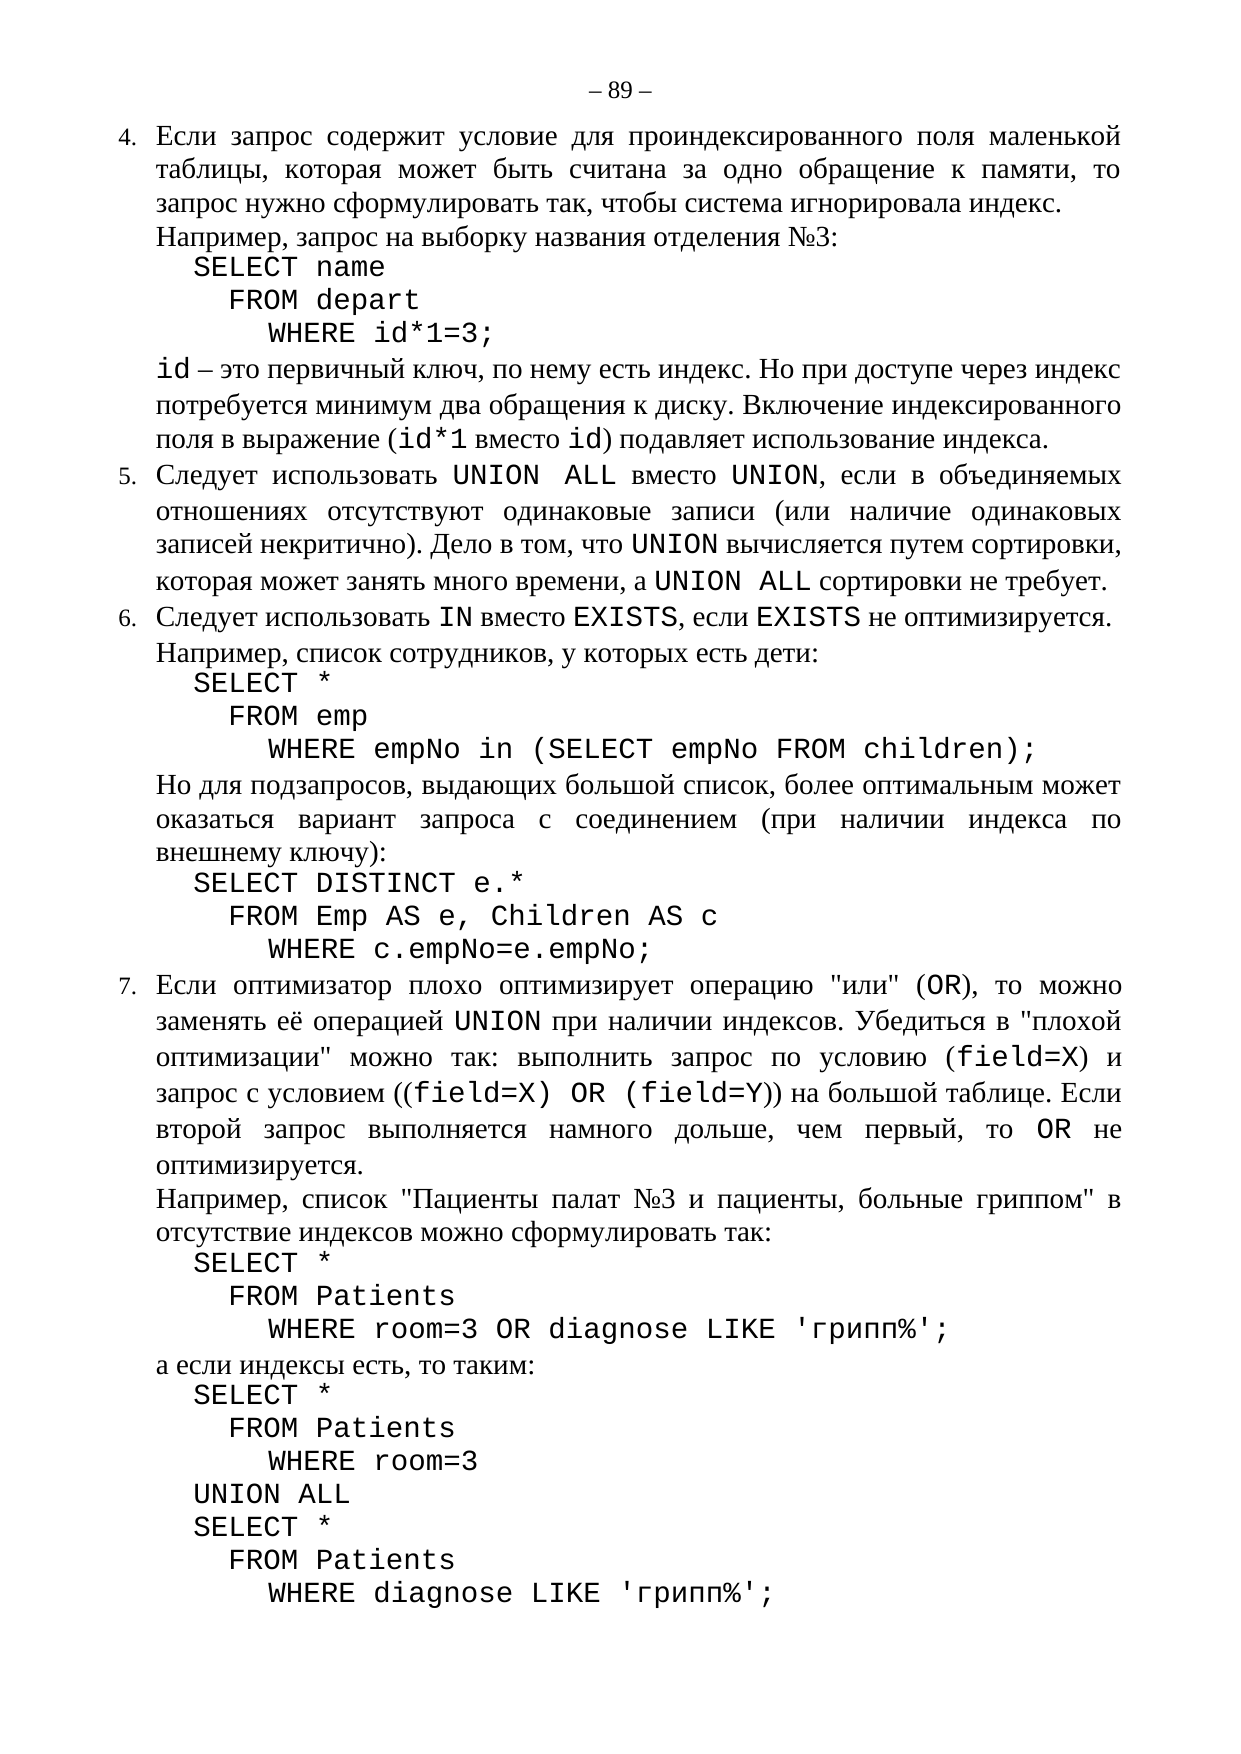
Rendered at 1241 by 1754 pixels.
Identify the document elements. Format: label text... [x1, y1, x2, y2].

text WHERE room=3 OR diagnose LIKE 'грипп%'; [193, 1314, 1122, 1347]
text FROM depart [118, 285, 1122, 318]
text SELECT * [118, 1380, 1122, 1413]
text SELECT name [118, 252, 1122, 285]
text SELECT * [118, 1512, 1122, 1546]
text а если индексы есть, то таким: [118, 1347, 1122, 1380]
text FROM Patients [118, 1281, 1122, 1314]
list Следует использовать IN вместо EXISTS, если EXISTS не оптимизируется. [118, 599, 1122, 635]
text Например, список сотрудников, у которых есть дети: [118, 635, 1122, 668]
text WHERE empNo in (SELECT empNo FROM children); [193, 734, 1122, 767]
text WHERE с.empNo=e.empNo; [193, 934, 1122, 967]
text id – это первичный ключ, по нему есть индекс. Но при доступе через индекс потребуется минимум два обращения к диску. Включение индексированного поля в выражение (id*1 вместо id) подавляет использование индекса. [156, 351, 1122, 457]
list Если оптимизатор плохо оптимизирует операцию "или" (OR), то можно заменять её операцией UNION при наличии индексов. Убедиться в "плохой оптимизации" можно так: выполнить запрос по условию (field=X) и запрос с условием ((field=X) OR (field=Y)) на большой таблице. Если второй запрос выполняется намного дольше, чем первый, то OR не оптимизируется. [118, 967, 1122, 1181]
text WHERE room=3 [193, 1446, 1122, 1479]
text WHERE diagnose LIKE 'грипп%'; [193, 1578, 1122, 1612]
text FROM Patients [118, 1413, 1122, 1446]
text SELECT * [118, 668, 1122, 701]
text Например, запрос на выборку названия отделения №3: [118, 219, 1122, 252]
text FROM Emp AS е, Children AS с [118, 901, 1122, 934]
text Например, список "Пациенты палат №3 и пациенты, больные гриппом" в отсутствие индексов можно сформулировать так: [156, 1181, 1122, 1248]
text SELECT * [118, 1248, 1122, 1281]
text WHERE id*1=3; [193, 318, 1122, 351]
list Если запрос содержит условие для проиндексированного поля маленькой таблицы, которая может быть считана за одно обращение к памяти, то запрос нужно сформулировать так, чтобы система игнорировала индекс. [118, 118, 1122, 219]
text UNION ALL [118, 1479, 1122, 1512]
text Но для подзапросов, выдающих большой список, более оптимальным может оказаться вариант запроса с соединением (при наличии индекса по внешнему ключу): [156, 767, 1122, 868]
text FROM Patients [118, 1546, 1122, 1578]
text FROM emp [118, 701, 1122, 734]
text SELECT DISTINCT e.* [118, 868, 1122, 901]
list Следует использовать UNION ALL вместо UNION, если в объединяемых отношениях отсутствуют одинаковые записи (или наличие одинаковых записей некритично). Дело в том, что UNION вычисляется путем сортировки, которая может занять много времени, а UNION ALL сортировки не требует. [118, 457, 1122, 599]
